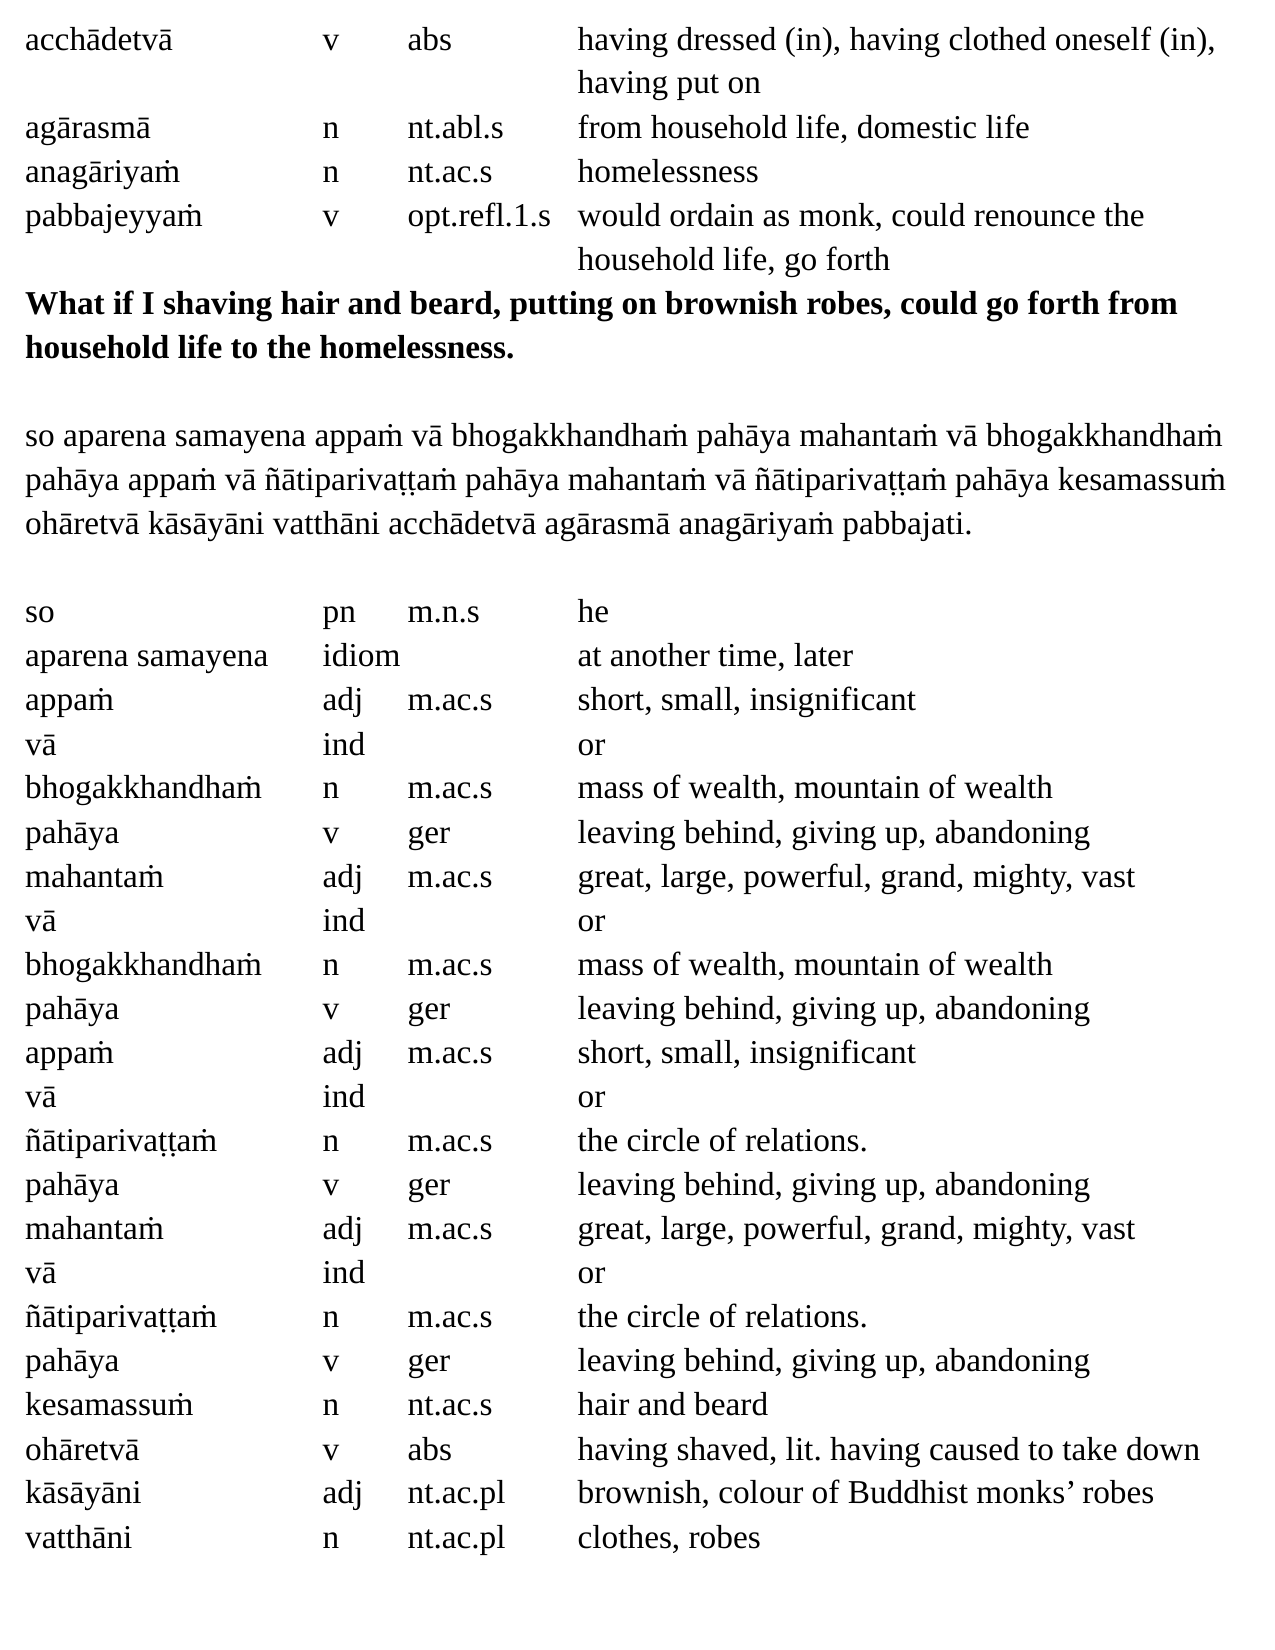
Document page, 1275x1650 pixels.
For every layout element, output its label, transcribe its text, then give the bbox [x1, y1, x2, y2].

text pabbajeyyaṁ v opt.refl.1.s would ordain as monk, could renounce the household life, go forth [25, 195, 1253, 277]
text ñātiparivaṭṭaṁ n m.ac.s the circle of relations. [25, 1297, 1253, 1335]
text vatthāni n nt.ac.pl clothes, robes [25, 1517, 1253, 1555]
text bhogakkhandhaṁ n m.ac.s mass of wealth, mountain of wealth [25, 768, 1253, 806]
text kesamassuṁ n nt.ac.s hair and beard [25, 1385, 1253, 1423]
text vā ind or [25, 1252, 1253, 1291]
text kāsāyāni adj nt.ac.pl brownish, colour of Buddhist monks’ robes [25, 1473, 1253, 1511]
text anagāriyaṁ n nt.ac.s homelessness [25, 151, 1253, 189]
text mahantaṁ adj m.ac.s great, large, powerful, grand, mighty, vast [25, 856, 1253, 894]
text ñātiparivaṭṭaṁ n m.ac.s the circle of relations. [25, 1120, 1253, 1159]
text What if I shaving hair and beard, putting on brownish robes, could go forth from household life to the homelessness. [25, 283, 1253, 366]
text acchādetvā v abs having dressed (in), having clothed oneself (in), having put on [25, 19, 1253, 101]
text pahāya v ger leaving behind, giving up, abandoning [25, 1164, 1253, 1203]
text vā ind or [25, 900, 1253, 938]
text so aparena samayena appaṁ vā bhogakkhandhaṁ pahāya mahantaṁ vā bhogakkhandhaṁ pahāya appaṁ vā ñātiparivaṭṭaṁ pahāya mahantaṁ vā ñātiparivaṭṭaṁ pahāya kesamassuṁ ohāretvā kāsāyāni vatthāni acchādetvā agārasmā anagāriyaṁ pabbajati. [25, 415, 1253, 542]
text pahāya v ger leaving behind, giving up, abandoning [25, 988, 1253, 1026]
text appaṁ adj m.ac.s short, small, insignificant [25, 680, 1253, 718]
text ohāretvā v abs having shaved, lit. having caused to take down [25, 1429, 1253, 1467]
text appaṁ adj m.ac.s short, small, insignificant [25, 1032, 1253, 1071]
text vā ind or [25, 1076, 1253, 1114]
text mahantaṁ adj m.ac.s great, large, powerful, grand, mighty, vast [25, 1208, 1253, 1247]
text pahāya v ger leaving behind, giving up, abandoning [25, 1341, 1253, 1379]
text vā ind or [25, 724, 1253, 762]
text pahāya v ger leaving behind, giving up, abandoning [25, 812, 1253, 850]
text aparena samayena idiom at another time, later [25, 636, 1253, 674]
text bhogakkhandhaṁ n m.ac.s mass of wealth, mountain of wealth [25, 944, 1253, 982]
text so pn m.n.s he [25, 592, 1253, 630]
text agārasmā n nt.abl.s from household life, domestic life [25, 107, 1253, 145]
